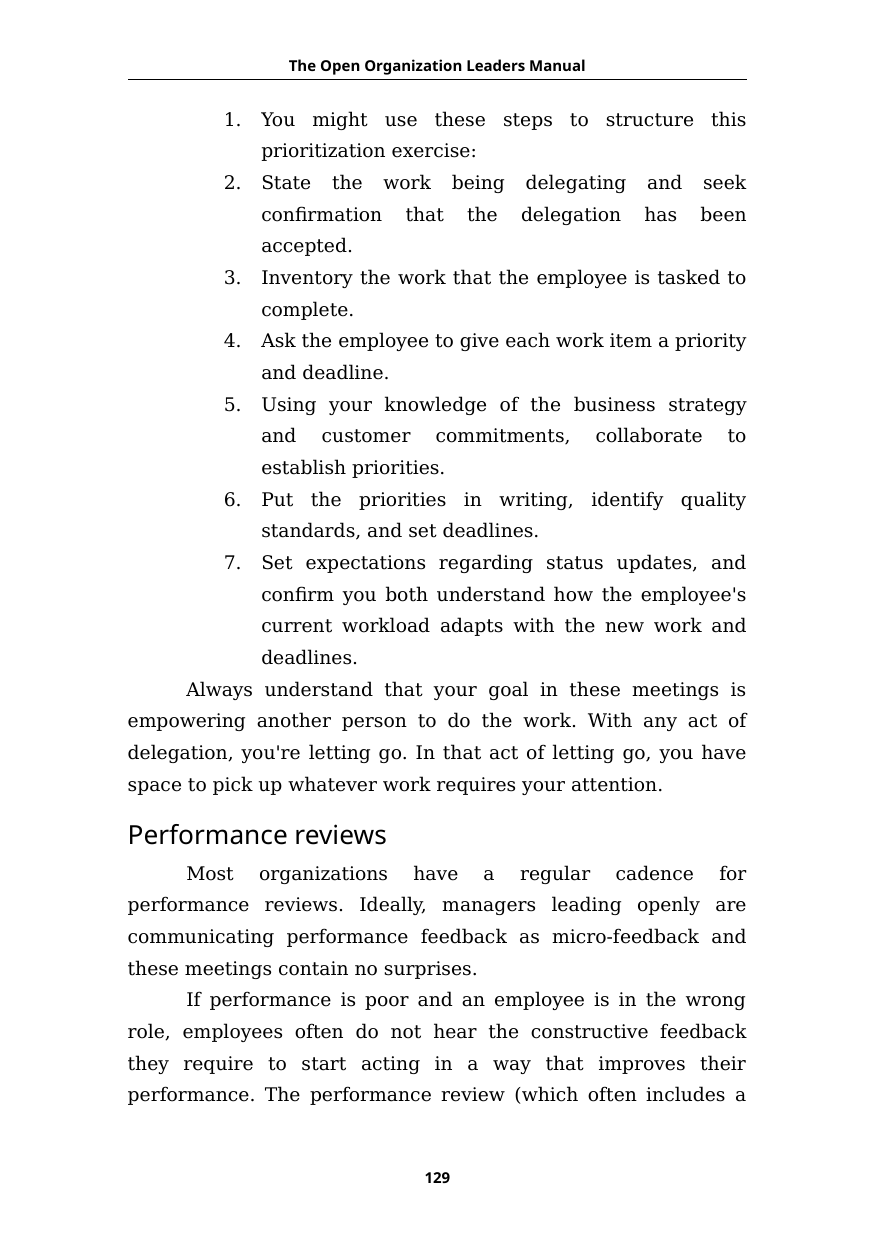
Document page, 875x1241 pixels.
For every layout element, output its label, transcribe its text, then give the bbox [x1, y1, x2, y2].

list Inventory the work that the employee is tasked to complete. [223, 267, 747, 321]
list Set expectations regarding status updates, and confirm you both understand how the employee's current workload adapts with the new work and deadlines. [223, 552, 747, 669]
text Most organizations have a regular cadence for performance reviews. Ideally, managers leading openly are communicating performance feedback as micro-feedback and these meetings contain no surprises. [127, 863, 747, 980]
text Always understand that your goal in these meetings is empowering another person to do the work. With any act of delegation, you're letting go. In that act of letting go, you have space to pick up whatever work requires your attention. [127, 679, 747, 796]
list Using your knowledge of the business strategy and customer commitments, collaborate to establish priorities. [223, 394, 747, 479]
list Put the priorities in writing, identify quality standards, and set deadlines. [223, 489, 747, 542]
list You might use these steps to structure this prioritization exercise: [223, 109, 747, 162]
text If performance is poor and an employee is in the wrong role, employees often do not hear the constructive feedback they require to start acting in a way that improves their performance. The performance review (which often includes a [127, 989, 747, 1106]
subtitle Performance reviews [127, 820, 747, 850]
list Ask the employee to give each work item a priority and deadline. [223, 330, 747, 384]
list State the work being delegating and seek confirmation that the delegation has been accepted. [223, 172, 747, 257]
